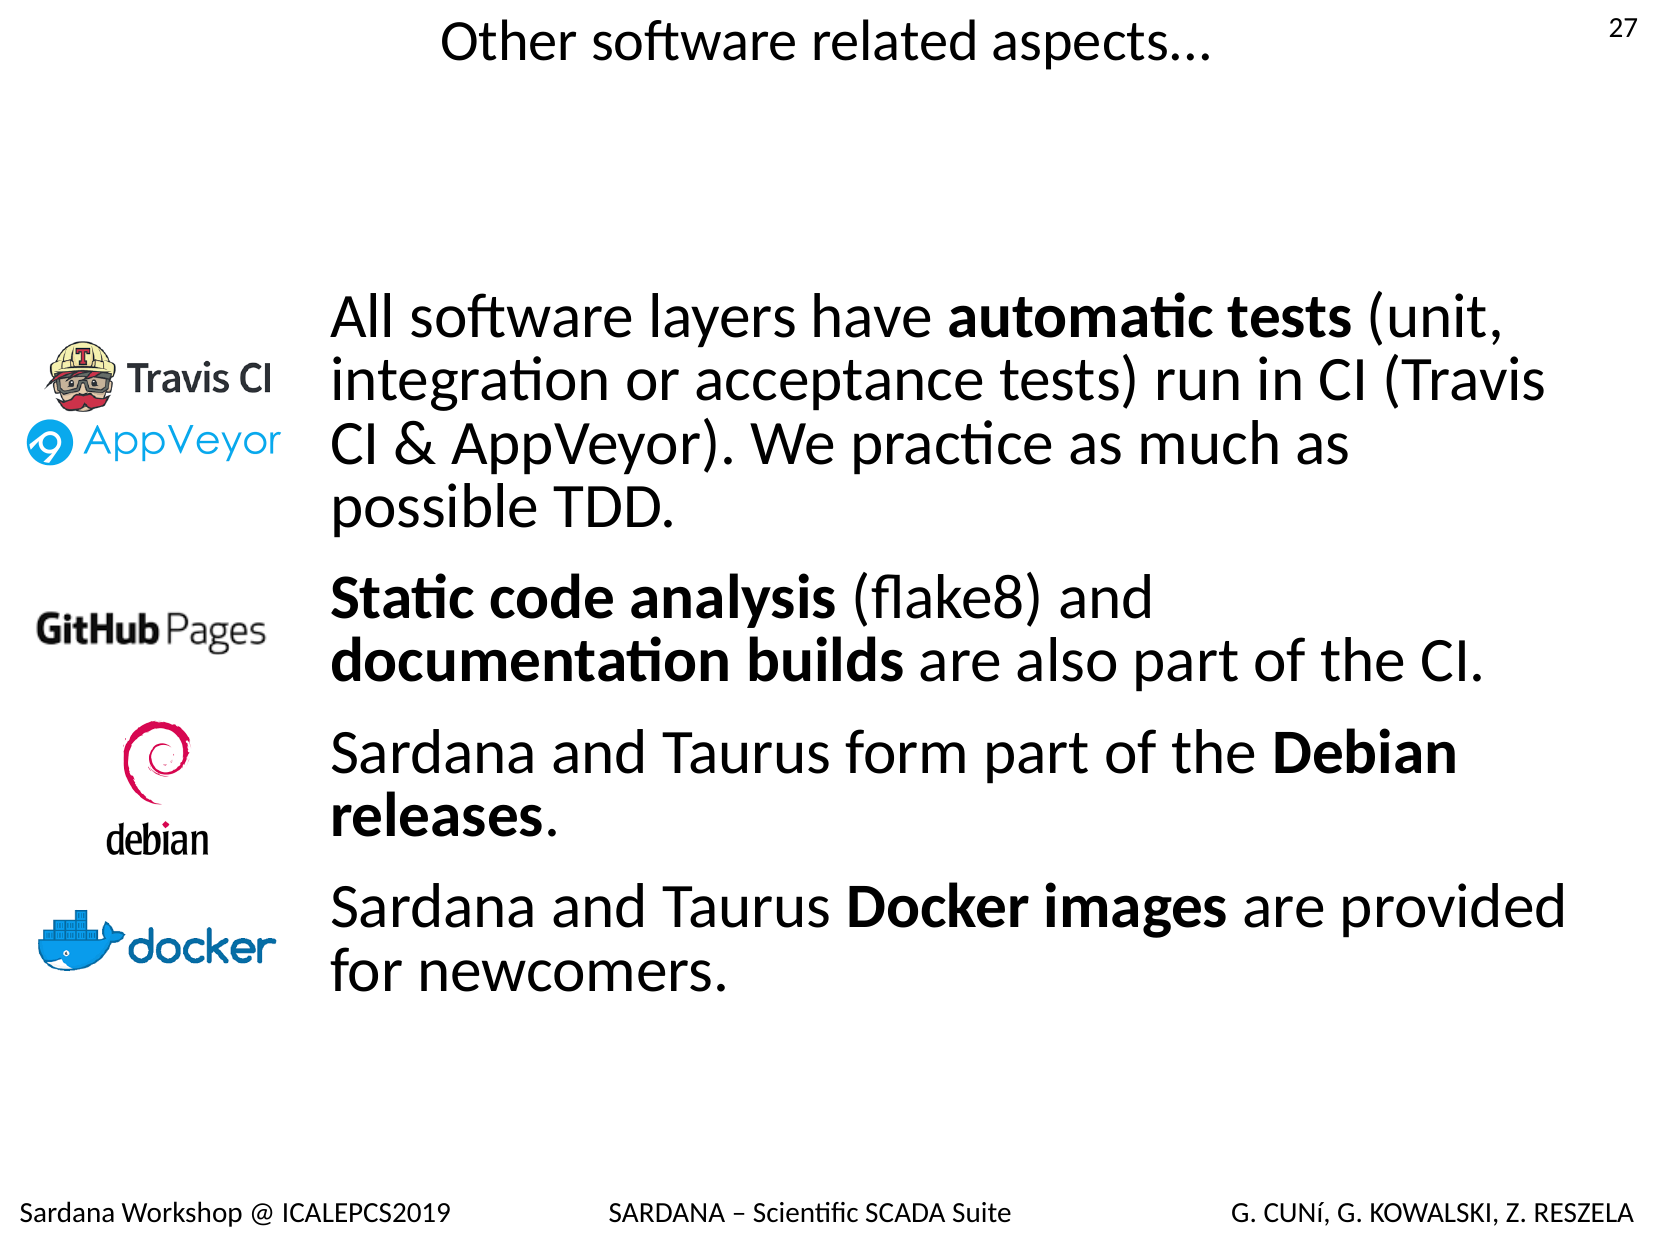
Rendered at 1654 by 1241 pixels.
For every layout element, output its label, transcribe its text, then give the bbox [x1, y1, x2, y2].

list All software layers have automatic tests (unit, integration or acceptance tests) run in CI (Travis CI & AppVeyor). We practice as much as possible TDD. Static code analysis (flake8) and documentation builds are also part of the CI. Sardana and Taurus form part of the Debian releases. Sardana and Taurus Docker images are provided for newcomers. [330, 290, 1571, 1010]
picture [25, 317, 289, 467]
picture [29, 594, 285, 655]
picture [106, 719, 209, 855]
picture [29, 903, 285, 975]
title Other software related aspects... [82, 2, 1571, 91]
